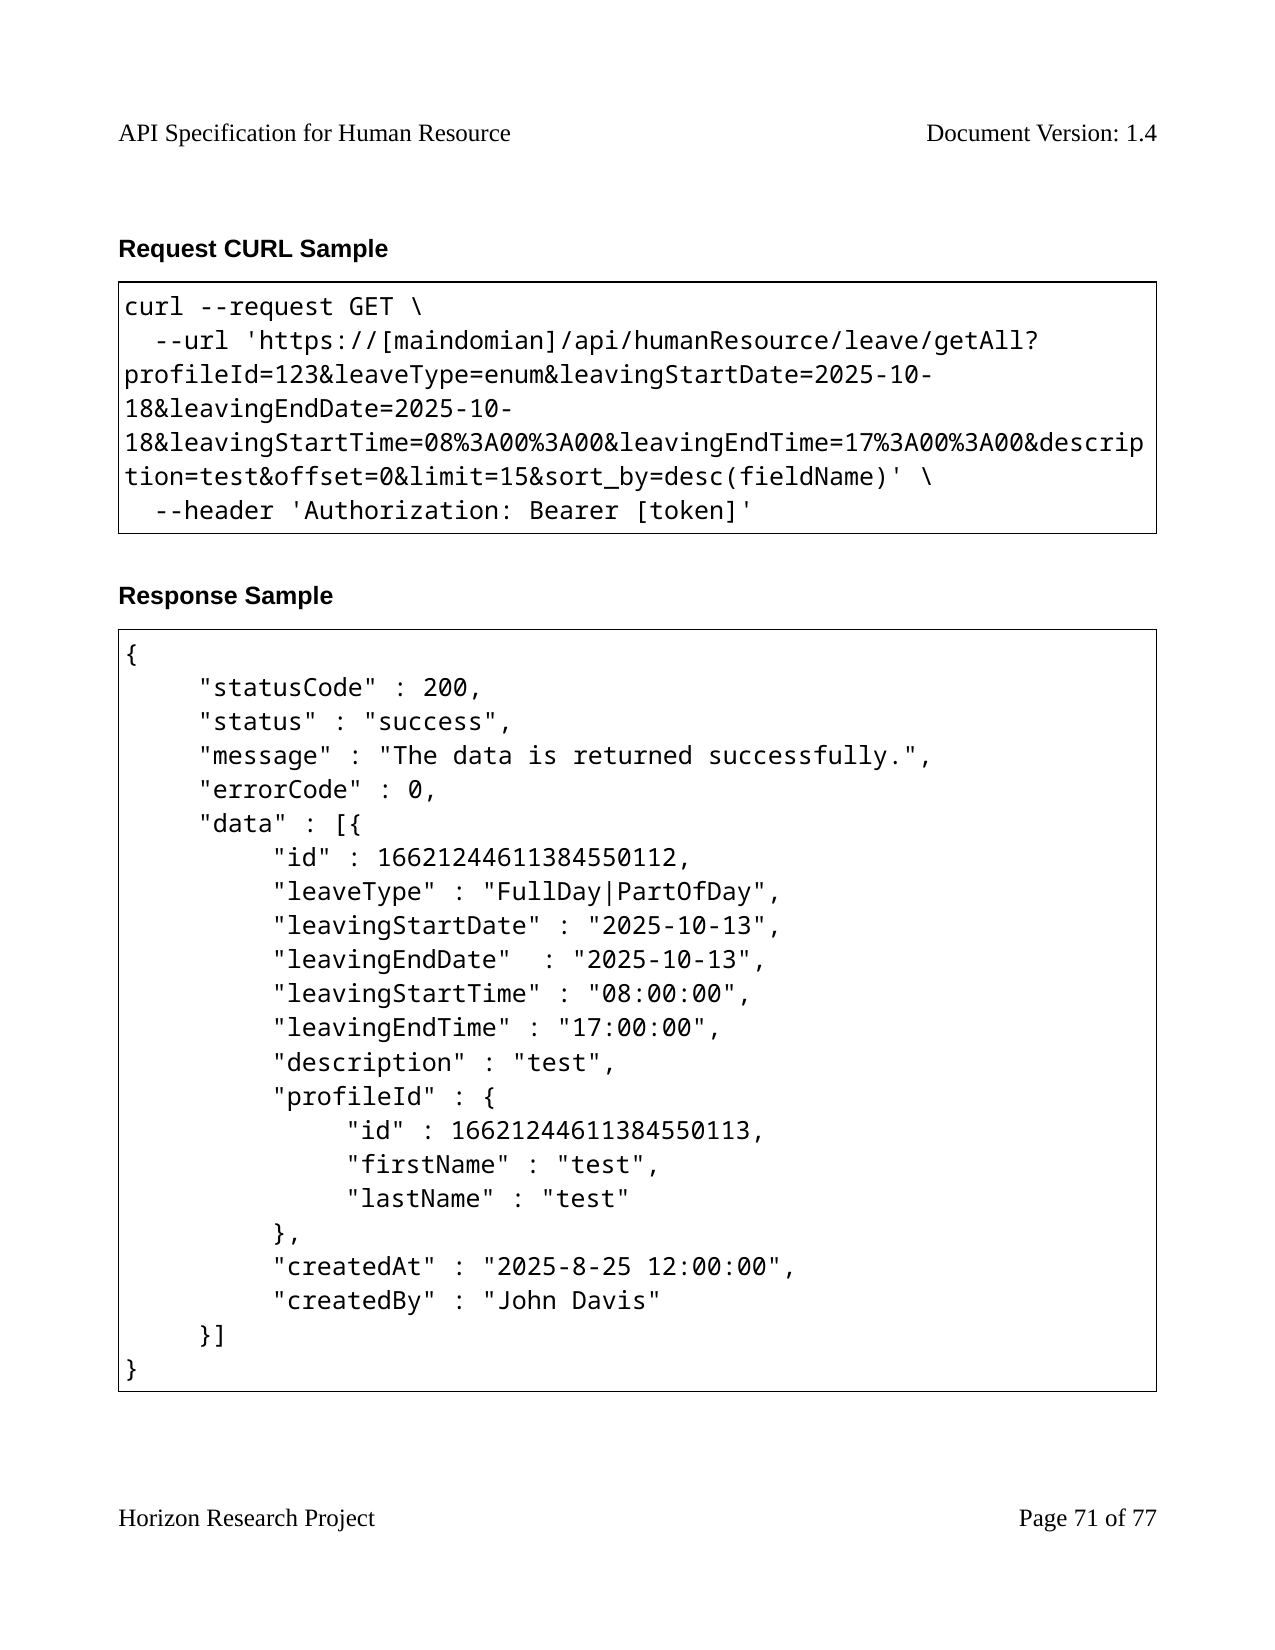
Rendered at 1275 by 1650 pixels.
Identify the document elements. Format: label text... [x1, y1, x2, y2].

text Response Sample [118, 581, 1157, 610]
table_header curl --request GET \ --url 'https://[maindomian]/api/humanResource/leave/getAll?profileId=123&leaveType=enum&leavingStartDate=2025-10-18&leavingEndDate=2025-10-18&leavingStartTime=08%3A00%3A00&leavingEndTime=17%3A00%3A00&description=test&offset=0&limit=15&sort_by=desc(fieldName)' \ --header 'Authorization: Bearer [token]' [119, 283, 1156, 532]
table_header { "statusCode" : 200, "status" : "success", "message" : "The data is returned successfully.", "errorCode" : 0, "data" : [{ "id" : 16621244611384550112, "leaveType" : "FullDay|PartOfDay", "leavingStartDate" : "2025-10-13", "leavingEndDate" : "2025-10-13", "leavingStartTime" : "08:00:00", "leavingEndTime" : "17:00:00", "description" : "test", "profileId" : { "id" : 16621244611384550113, "firstName" : "test", "lastName" : "test" }, "createdAt" : "2025-8-25 12:00:00", "createdBy" : "John Davis" }] } [119, 630, 1156, 1391]
text Request CURL Sample [118, 234, 1157, 263]
